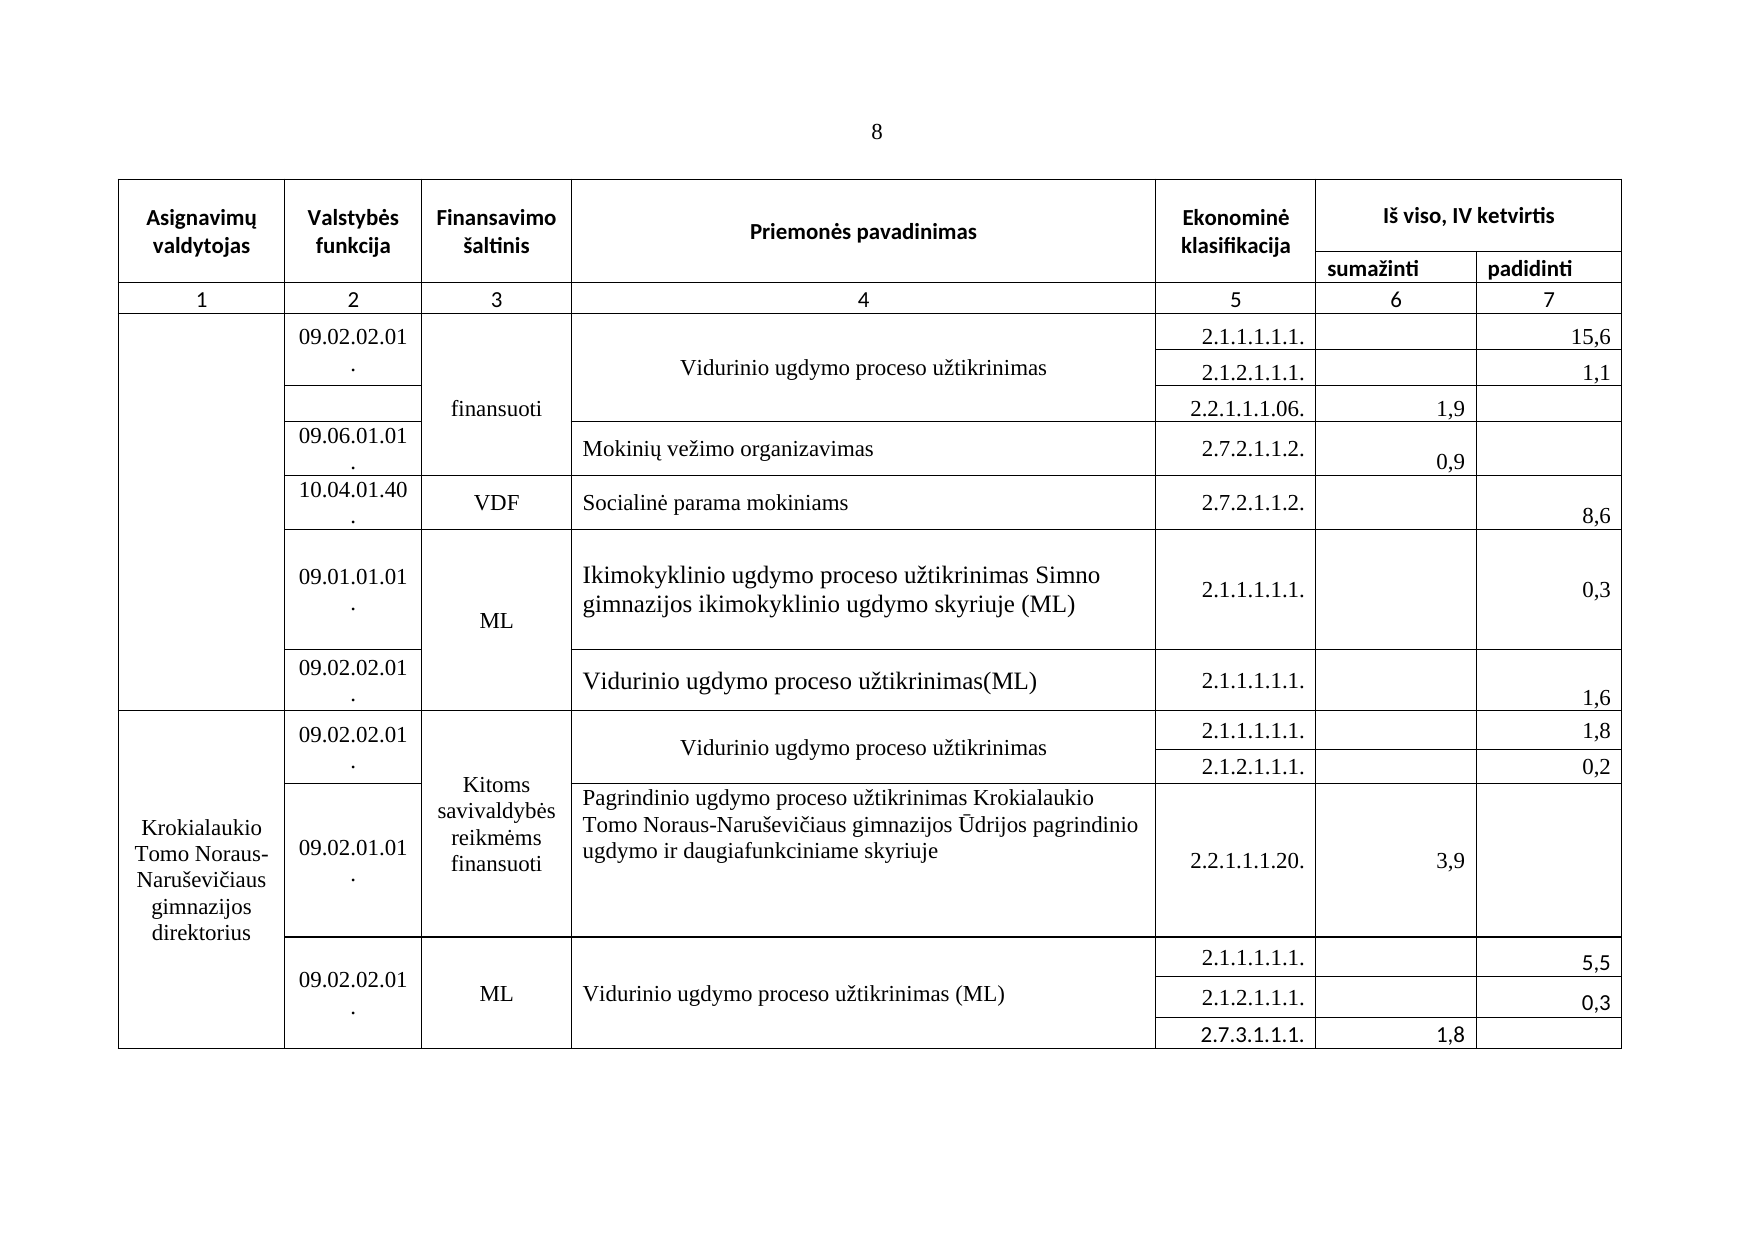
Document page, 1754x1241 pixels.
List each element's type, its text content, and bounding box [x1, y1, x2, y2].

table_cell 15,6 [1477, 314, 1621, 349]
table_cell Pagrindinio ugdymo proceso užtikrinimas Krokialaukio Tomo Noraus-Naruševičiaus gimnazijos Ūdrijos pagrindinio ugdymo ir daugiafunkciniame skyriuje [572, 784, 1155, 936]
table_cell 5,5 [1477, 938, 1621, 976]
table_cell 1 [119, 283, 284, 313]
table_header Ekonominė klasifikacija [1156, 180, 1315, 282]
table_cell 1,9 [1316, 386, 1476, 421]
table_cell 09.02.01.01. [285, 784, 421, 936]
table_cell 2.1.2.1.1.1. [1156, 350, 1315, 385]
table_cell 1,8 [1477, 711, 1621, 749]
table_cell 2.2.1.1.1.20. [1156, 784, 1315, 936]
table_cell [1477, 386, 1621, 421]
table_cell [1622, 976, 1648, 1017]
table_cell [285, 386, 421, 421]
table_cell [1316, 314, 1476, 349]
table_cell Ikimokyklinio ugdymo proceso užtikrinimas Simno gimnazijos ikimokyklinio ugdymo skyriuje (ML) [572, 530, 1155, 649]
table_cell 2 [285, 283, 421, 313]
table_cell [1622, 421, 1648, 475]
table_cell [1316, 350, 1476, 385]
table_header Valstybės funkcija [285, 180, 421, 282]
table_cell [1622, 749, 1648, 783]
table_cell 09.02.02.01. [285, 650, 421, 710]
table_cell Vidurinio ugdymo proceso užtikrinimas (ML) [572, 938, 1155, 1048]
table_cell Mokinių vežimo organizavimas [572, 422, 1155, 475]
table_cell 7 [1477, 283, 1621, 313]
table_cell 0,3 [1477, 530, 1621, 649]
table_cell ML [422, 530, 571, 710]
table_cell 0,9 [1316, 422, 1476, 475]
table_cell [1316, 650, 1476, 710]
table_cell 2.1.1.1.1.1. [1156, 938, 1315, 976]
table_cell [119, 314, 284, 710]
table_cell 09.02.02.01. [285, 711, 421, 783]
table_cell [1316, 711, 1476, 749]
table_cell Krokialaukio Tomo Noraus-Naruševičiaus gimnazijos direktorius [119, 711, 284, 1048]
table_header Finansavimo šaltinis [422, 180, 571, 282]
table_header Iš viso, IV ketvirtis [1316, 180, 1621, 251]
table_cell Socialinė parama mokiniams [572, 476, 1155, 528]
table_cell 2.7.3.1.1.1. [1156, 1018, 1315, 1048]
table_cell sumažinti [1316, 252, 1476, 282]
table_cell ML [422, 938, 571, 1048]
table_cell [1622, 219, 1648, 251]
table_cell [1622, 783, 1648, 936]
table_cell [1316, 750, 1476, 783]
table_cell 1,1 [1477, 350, 1621, 385]
table_cell [1622, 710, 1648, 749]
table_cell [1622, 936, 1648, 976]
table_cell 1,6 [1477, 650, 1621, 710]
table_cell 2.1.1.1.1.1. [1156, 711, 1315, 749]
table_cell [1622, 349, 1648, 385]
table_cell 2.1.1.1.1.1. [1156, 530, 1315, 649]
table_cell [1316, 530, 1476, 649]
table_cell [1316, 977, 1476, 1017]
table_cell [1316, 938, 1476, 976]
table_cell 3 [422, 283, 571, 313]
table_cell 09.06.01.01. [285, 422, 421, 475]
table_cell VDF [422, 476, 571, 528]
table_cell 2.1.1.1.1.1. [1156, 314, 1315, 349]
table_cell 4 [572, 283, 1155, 313]
table_cell [1477, 784, 1621, 936]
table_cell 2.2.1.1.1.06. [1156, 386, 1315, 421]
table_cell padidinti [1477, 252, 1621, 282]
table_cell 2.1.2.1.1.1. [1156, 750, 1315, 783]
table_cell 09.02.02.01. [285, 314, 421, 385]
table_cell [1622, 313, 1648, 349]
table_header Priemonės pavadinimas [572, 180, 1155, 282]
table_cell 09.01.01.01. [285, 530, 421, 649]
table_cell 0,2 [1477, 750, 1621, 783]
table_cell 09.02.02.01. [285, 938, 421, 1048]
table_cell 5 [1156, 283, 1315, 313]
table_cell [1316, 476, 1476, 528]
table_cell [1622, 251, 1648, 282]
table_cell finansuoti [422, 314, 571, 475]
table_cell [1622, 475, 1648, 528]
table_cell Vidurinio ugdymo proceso užtikrinimas [572, 711, 1155, 783]
table_header [1622, 179, 1648, 219]
table_cell [1622, 385, 1648, 421]
table_cell 1,8 [1316, 1018, 1476, 1048]
table_cell 10.04.01.40. [285, 476, 421, 528]
table_cell Kitoms savivaldybės reikmėms finansuoti [422, 711, 571, 936]
table_cell 0,3 [1477, 977, 1621, 1017]
table_cell 2.7.2.1.1.2. [1156, 422, 1315, 475]
table_cell [1622, 1017, 1648, 1048]
table_cell 2.1.1.1.1.1. [1156, 650, 1315, 710]
table_header Asignavimų valdytojas [119, 180, 284, 282]
table_cell [1477, 422, 1621, 475]
table_cell Vidurinio ugdymo proceso užtikrinimas(ML) [572, 650, 1155, 710]
table_cell [1622, 529, 1648, 649]
table_cell [1622, 649, 1648, 710]
table_cell 3,9 [1316, 784, 1476, 936]
table_cell [1477, 1018, 1621, 1048]
table_cell [1622, 282, 1648, 313]
table_cell 6 [1316, 283, 1476, 313]
table_cell Vidurinio ugdymo proceso užtikrinimas [572, 314, 1155, 421]
table_cell 8,6 [1477, 476, 1621, 528]
table_cell 2.1.2.1.1.1. [1156, 977, 1315, 1017]
table_cell 2.7.2.1.1.2. [1156, 476, 1315, 528]
